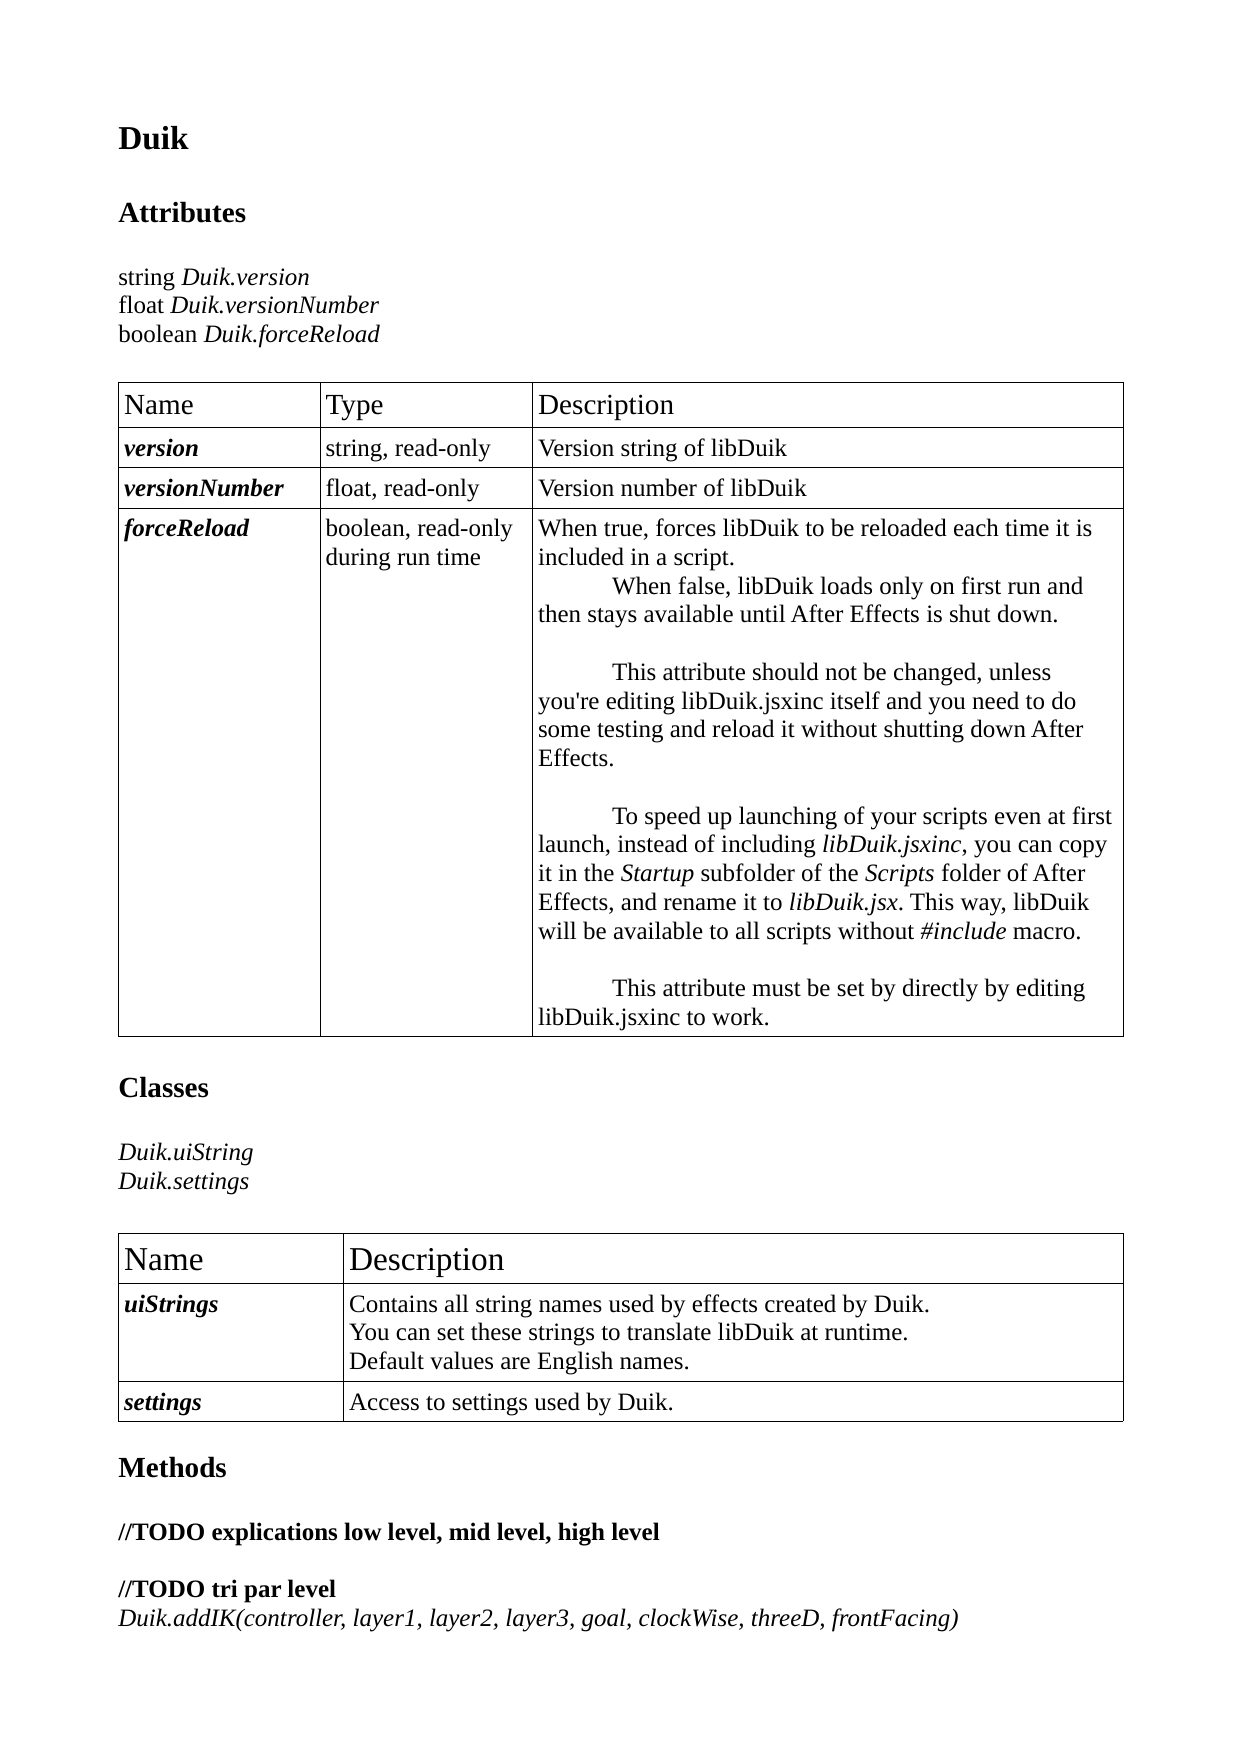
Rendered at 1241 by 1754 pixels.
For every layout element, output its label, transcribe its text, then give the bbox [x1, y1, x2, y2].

table_cell float, read-only [321, 468, 532, 507]
table_cell version [119, 428, 320, 467]
table_header Type [321, 383, 532, 427]
text Attributes [118, 195, 1122, 228]
table_cell forceReload [119, 509, 320, 1036]
text string Duik.version [118, 262, 1122, 291]
text Classes [118, 1070, 1122, 1104]
text Duik.settings [118, 1166, 1122, 1195]
text Duik.uiString [118, 1137, 1122, 1166]
table_cell settings [119, 1382, 343, 1421]
table_cell string, read-only [321, 428, 532, 467]
table_cell versionNumber [119, 468, 320, 507]
text Duik.addIK(controller, layer1, layer2, layer3, goal, clockWise, threeD, frontFacing) [118, 1603, 1122, 1632]
text //TODO explications low level, mid level, high level [118, 1517, 1122, 1546]
table_cell boolean, read-only during run time [321, 509, 532, 1036]
table_cell When true, forces libDuik to be reloaded each time it is included in a script. When false, libDuik loads only on first run and then stays available until After Effects is shut down. This attribute should not be changed, unless you're editing libDuik.jsxinc itself and you need to do some testing and reload it without shutting down After Effects. To speed up launching of your scripts even at first launch, instead of including libDuik.jsxinc, you can copy it in the Startup subfolder of the Scripts folder of After Effects, and rename it to libDuik.jsx. This way, libDuik will be available to all scripts without #include macro. This attribute must be set by directly by editing libDuik.jsxinc to work. [533, 509, 1123, 1036]
text //TODO tri par level [118, 1574, 1122, 1603]
table_cell Version string of libDuik [533, 428, 1123, 467]
table_header Name [119, 383, 320, 427]
table_cell Contains all string names used by effects created by Duik. You can set these strings to translate libDuik at runtime. Default values are English names. [344, 1284, 1123, 1381]
text float Duik.versionNumber [118, 291, 1122, 319]
text Duik [118, 118, 1122, 156]
table_cell uiStrings [119, 1284, 343, 1381]
text Methods [118, 1450, 1122, 1483]
table_cell Access to settings used by Duik. [344, 1382, 1123, 1421]
text boolean Duik.forceReload [118, 319, 1122, 348]
table_header Description [533, 383, 1123, 427]
table_header Name [119, 1234, 343, 1283]
table_cell Version number of libDuik [533, 468, 1123, 507]
table_header Description [344, 1234, 1123, 1283]
